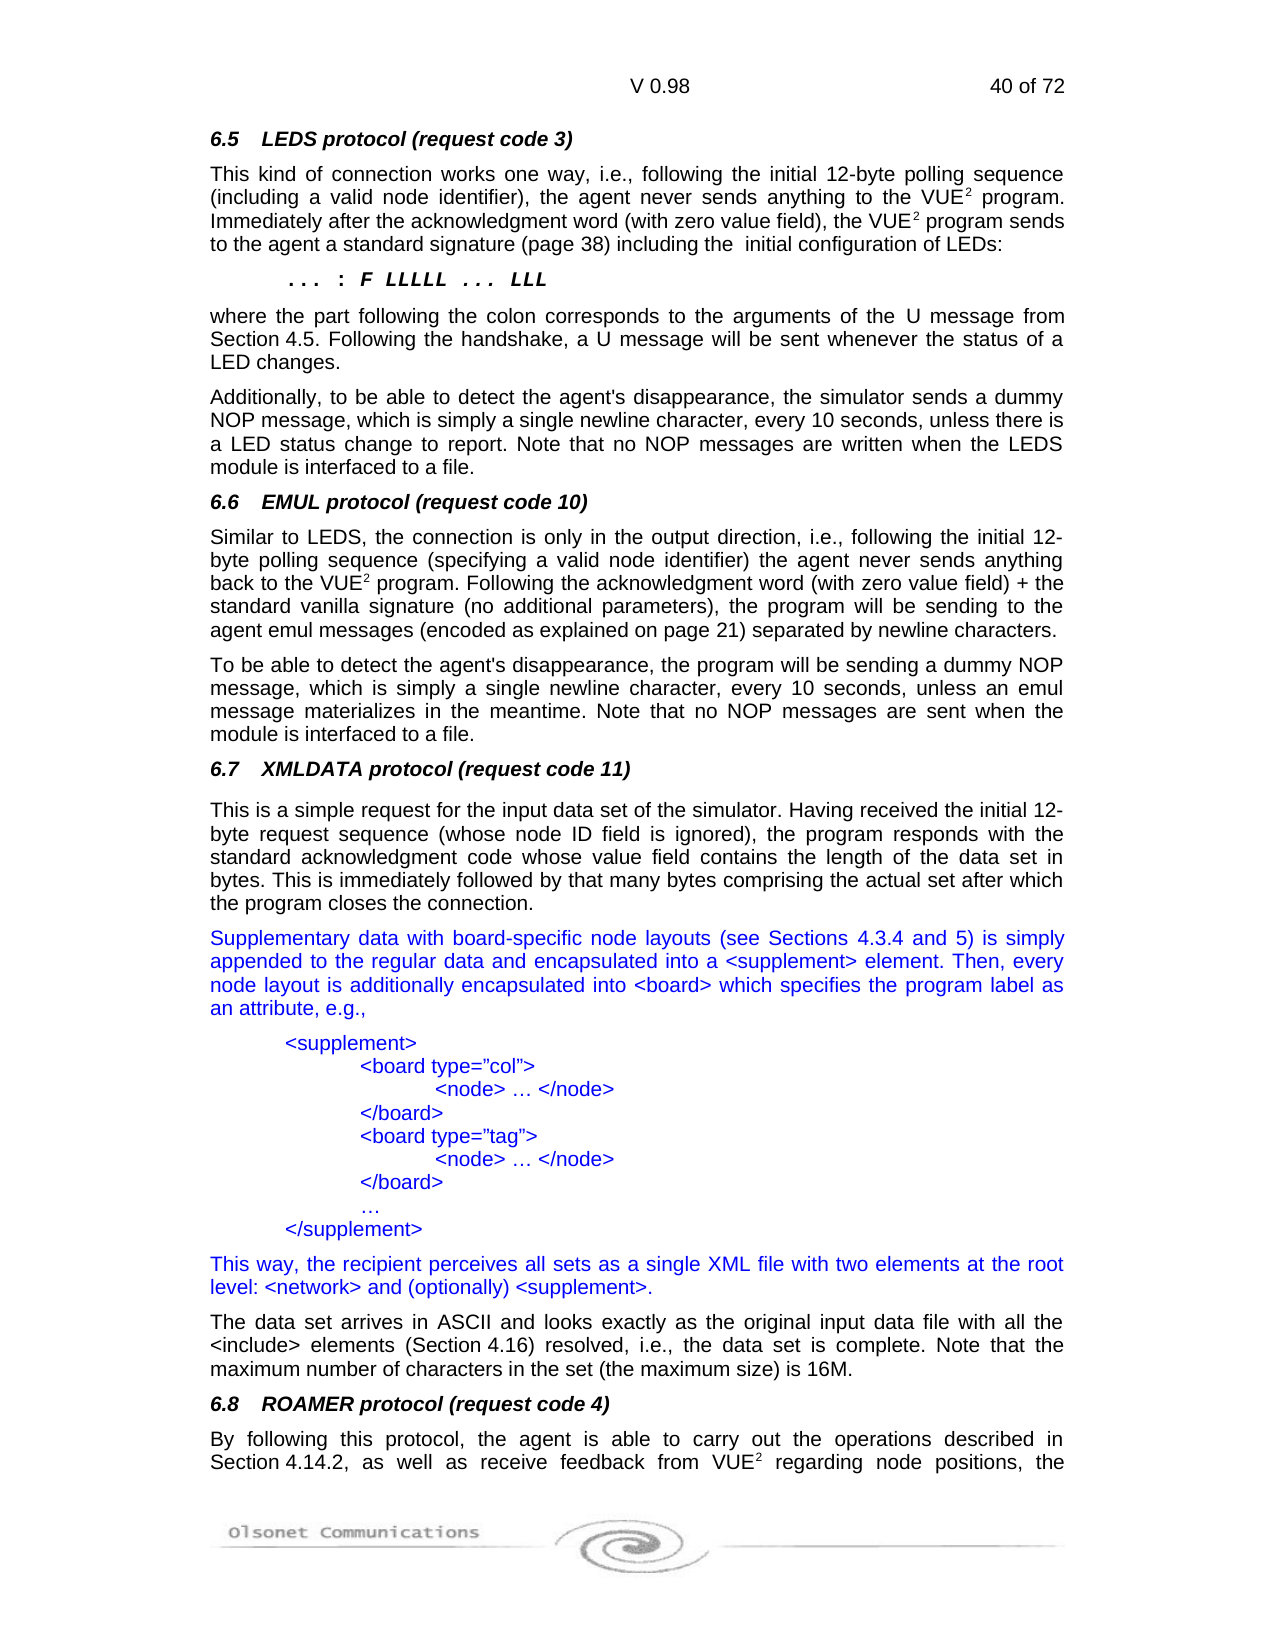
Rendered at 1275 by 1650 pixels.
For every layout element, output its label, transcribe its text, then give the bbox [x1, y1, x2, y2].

text </supplement> [210, 1217, 1065, 1241]
text <node> … </node> [210, 1078, 1065, 1101]
text </board> [210, 1101, 1065, 1124]
text <board type=”col”> [210, 1055, 1065, 1078]
text To be able to detect the agent's disappearance, the program will be sending a dummy NOP message, which is simply a single newline character, every 10 seconds, unless an emul message materializes in the meantime. Note that no NOP messages are sent when the module is interfaced to a file. [210, 653, 1065, 746]
subtitle XMLDATA protocol (request code 11) [210, 758, 1065, 781]
text Similar to LEDS, the connection is only in the output direction, i.e., following the initial 12-byte polling sequence (specifying a valid node identifier) the agent never sends anything back to the VUE2 program. Following the acknowledgment word (with zero value field) + the standard vanilla signature (no additional parameters), the program will be sending to the agent emul messages (encoded as explained on page 22) separated by newline characters. [210, 525, 1065, 642]
text where the part following the colon corresponds to the arguments of the U message from Section 4.5. Following the handshake, a U message will be sent whenever the status of a LED changes. [210, 304, 1065, 374]
text The data set arrives in ASCII and looks exactly as the original input data file with all the <include> elements (Section 4.16) resolved, i.e., the data set is complete. Note that the maximum number of characters in the set (the maximum size) is 16M. [210, 1311, 1065, 1380]
text <supplement> [210, 1032, 1065, 1055]
subtitle EMUL protocol (request code 10) [210, 490, 1065, 514]
text </board> [210, 1171, 1065, 1194]
text This is a simple request for the input data set of the simulator. Having received the initial 12-byte request sequence (whose node ID field is ignored), the program responds with the standard acknowledgment code whose value field contains the length of the data set in bytes. This is immediately followed by that many bytes comprising the actual set after which the program closes the connection. [210, 799, 1065, 915]
text This kind of connection works one way, i.e., following the initial 12-byte polling sequence (including a valid node identifier), the agent never sends anything to the VUE2 program. Immediately after the acknowledgment word (with zero value field), the VUE2 program sends to the agent a standard signature (page 39) including the initial configuration of LEDs: [210, 163, 1065, 256]
text Additionally, to be able to detect the agent's disappearance, the simulator sends a dummy NOP message, which is simply a single newline character, every 10 seconds, unless there is a LED status change to report. Note that no NOP messages are written when the LEDS module is interfaced to a file. [210, 386, 1065, 479]
picture [210, 1504, 1065, 1596]
subtitle LEDS protocol (request code 3) [210, 128, 1065, 151]
text This way, the recipient perceives all sets as a single XML file with two elements at the root level: <network> and (optionally) <supplement>. [210, 1252, 1065, 1299]
text ... : F LLLLL ... LLL [210, 267, 1065, 292]
text Supplementary data with board-specific node layouts (see Sections 4.3.4 and 5) is simply appended to the regular data and encapsulated into a <supplement> element. Then, every node layout is additionally encapsulated into <board> which specifies the program label as an attribute, e.g., [210, 927, 1065, 1020]
text By following this protocol, the agent is able to carry out the operations described in Section 4.14.2, as well as receive feedback from VUE2 regarding node positions, the [210, 1427, 1065, 1473]
text <board type=”tag”> [210, 1124, 1065, 1148]
subtitle ROAMER protocol (request code 4) [210, 1392, 1065, 1415]
text <node> … </node> [210, 1148, 1065, 1171]
text … [210, 1194, 1065, 1217]
